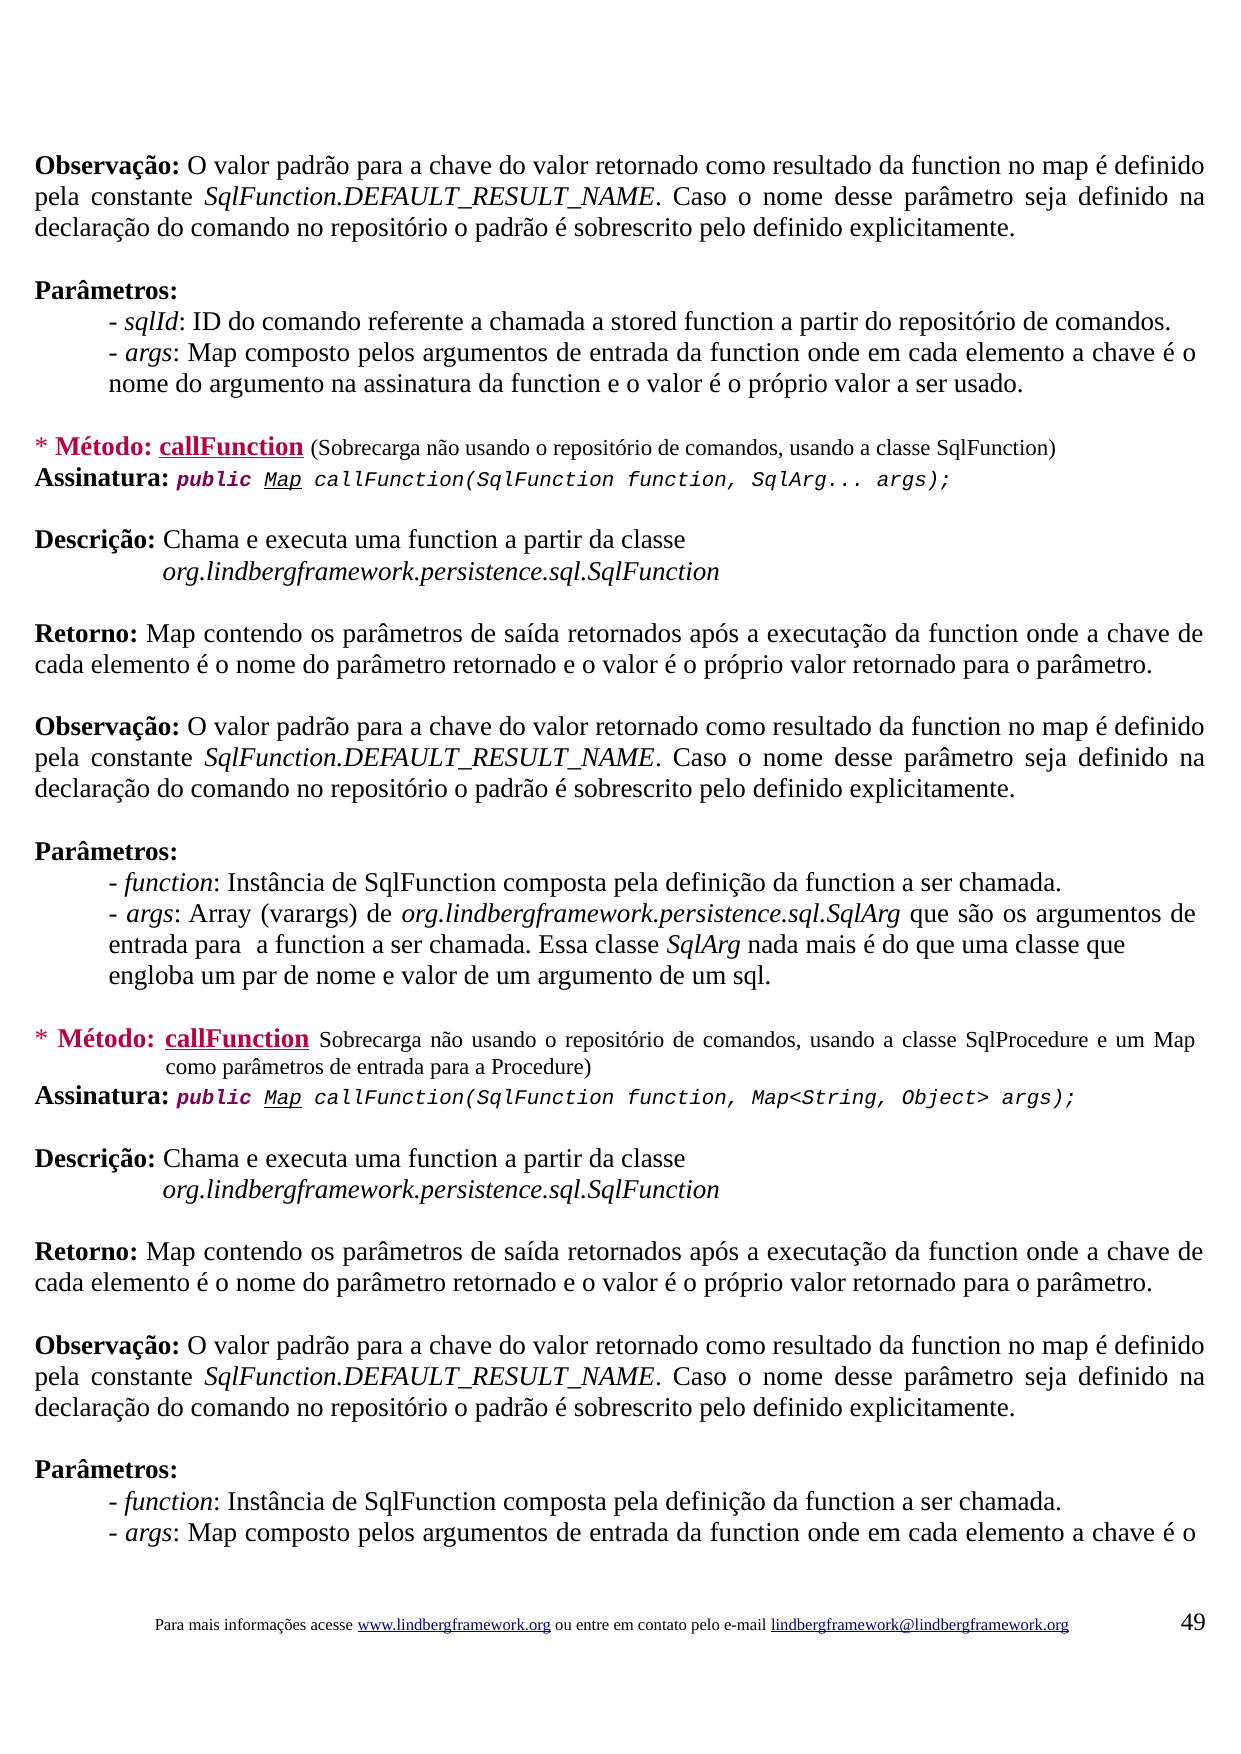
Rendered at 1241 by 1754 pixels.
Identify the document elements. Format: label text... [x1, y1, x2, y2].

text - function: Instância de SqlFunction composta pela definição da function a ser chamada. [34, 1484, 1206, 1516]
text Retorno: Map contendo os parâmetros de saída retornados após a executação da function onde a chave de cada elemento é o nome do parâmetro retornado e o valor é o próprio valor retornado para o parâmetro. [34, 617, 1206, 679]
text - args: Array (varargs) de org.lindbergframework.persistence.sql.SqlArg que são os argumentos de entrada para a function a ser chamada. Essa classe SqlArg nada mais é do que uma classe que engloba um par de nome e valor de um argumento de um sql. [34, 897, 1206, 991]
text - function: Instância de SqlFunction composta pela definição da function a ser chamada. [34, 866, 1206, 897]
text Descrição: Chama e executa uma function a partir da classe [34, 523, 1206, 554]
text - args: Map composto pelos argumentos de entrada da function onde em cada elemento a chave é o [34, 1516, 1206, 1547]
text Retorno: Map contendo os parâmetros de saída retornados após a executação da function onde a chave de cada elemento é o nome do parâmetro retornado e o valor é o próprio valor retornado para o parâmetro. [34, 1235, 1206, 1298]
text - args: Map composto pelos argumentos de entrada da function onde em cada elemento a chave é o nome do argumento na assinatura da function e o valor é o próprio valor a ser usado. [34, 336, 1206, 398]
text Parâmetros: [34, 274, 1206, 305]
text Assinatura: public Map callFunction(SqlFunction function, SqlArg... args); [34, 461, 1206, 492]
text Observação: O valor padrão para a chave do valor retornado como resultado da function no map é definido pela constante SqlFunction.DEFAULT_RESULT_NAME. Caso o nome desse parâmetro seja definido na declaração do comando no repositório o padrão é sobrescrito pelo definido explicitamente. [34, 1329, 1206, 1422]
text Observação: O valor padrão para a chave do valor retornado como resultado da function no map é definido pela constante SqlFunction.DEFAULT_RESULT_NAME. Caso o nome desse parâmetro seja definido na declaração do comando no repositório o padrão é sobrescrito pelo definido explicitamente. [34, 149, 1206, 243]
text Assinatura: public Map callFunction(SqlFunction function, Map<String, Object> args); [34, 1079, 1206, 1111]
text - sqlId: ID do comando referente a chamada a stored function a partir do repositório de comandos. [34, 305, 1206, 336]
text Parâmetros: [34, 835, 1206, 866]
text org.lindbergframework.persistence.sql.SqlFunction [34, 554, 1206, 586]
text * Método: callFunction Sobrecarga não usando o repositório de comandos, usando a classe SqlProcedure e um Map como parâmetros de entrada para a Procedure) [34, 1022, 1206, 1079]
text * Método: callFunction (Sobrecarga não usando o repositório de comandos, usando a classe SqlFunction) [34, 429, 1206, 461]
text org.lindbergframework.persistence.sql.SqlFunction [34, 1173, 1206, 1204]
text Descrição: Chama e executa uma function a partir da classe [34, 1142, 1206, 1173]
text Observação: O valor padrão para a chave do valor retornado como resultado da function no map é definido pela constante SqlFunction.DEFAULT_RESULT_NAME. Caso o nome desse parâmetro seja definido na declaração do comando no repositório o padrão é sobrescrito pelo definido explicitamente. [34, 710, 1206, 804]
text Parâmetros: [34, 1453, 1206, 1484]
